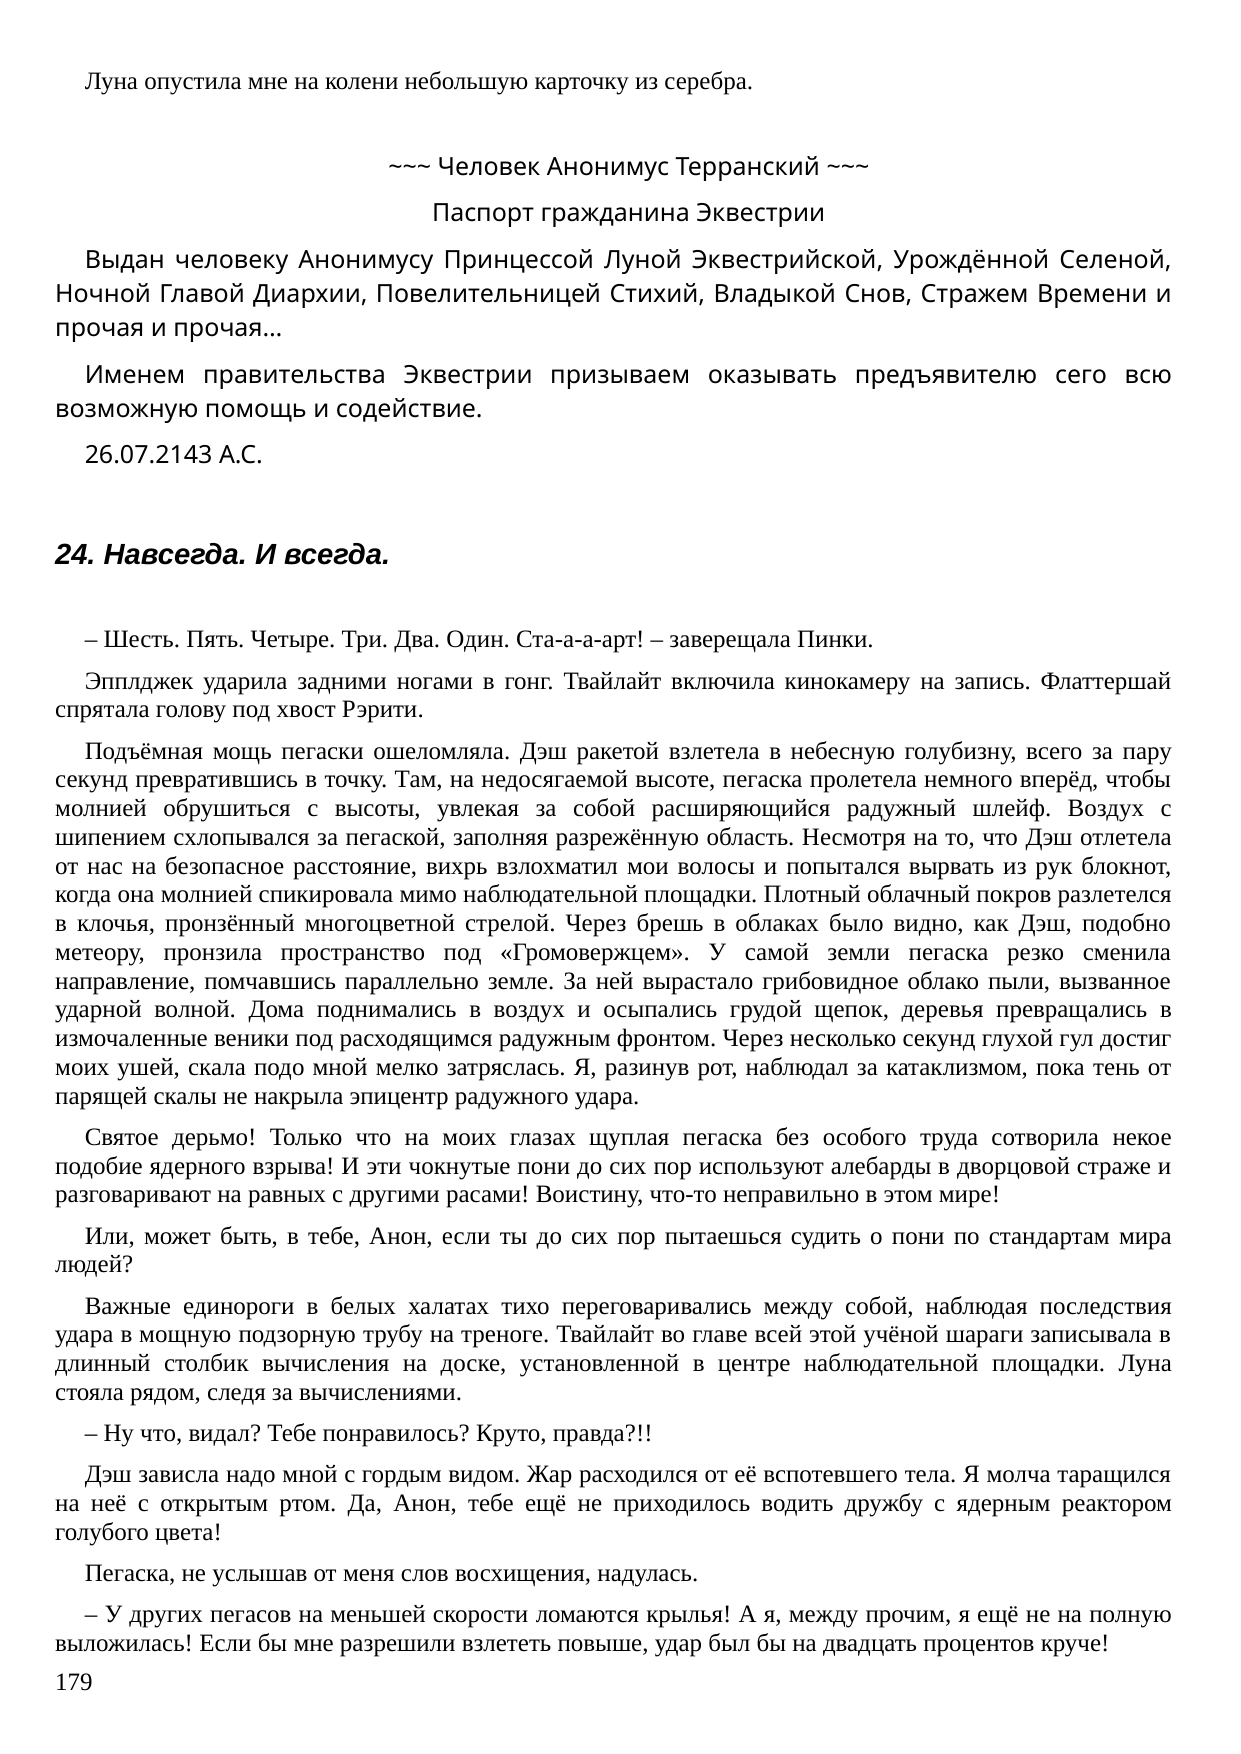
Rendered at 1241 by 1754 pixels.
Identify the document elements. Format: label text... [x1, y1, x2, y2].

text Подъёмная мощь пегаски ошеломляла. Дэш ракетой взлетела в небесную голубизну, всего за пару секунд превратившись в точку. Там, на недосягаемой высоте, пегаска пролетела немного вперёд, чтобы молнией обрушиться с высоты, увлекая за собой расширяющийся радужный шлейф. Воздух с шипением схлопывался за пегаской, заполняя разрежённую область. Несмотря на то, что Дэш отлетела от нас на безопасное расстояние, вихрь взлохматил мои волосы и попытался вырвать из рук блокнот, когда она молнией спикировала мимо наблюдательной площадки. Плотный облачный покров разлетелся в клочья, пронзённый многоцветной стрелой. Через брешь в облаках было видно, как Дэш, подобно метеору, пронзила пространство под «Громовержцем». У самой земли пегаска резко сменила направление, помчавшись параллельно земле. За ней вырастало грибовидное облако пыли, вызванное ударной волной. Дома поднимались в воздух и осыпались грудой щепок, деревья превращались в измочаленные веники под расходящимся радужным фронтом. Через несколько секунд глухой гул достиг моих ушей, скала подо мной мелко затряслась. Я, разинув рот, наблюдал за катаклизмом, пока тень от парящей скалы не накрыла эпицентр радужного удара. [55, 736, 1173, 1109]
text Эпплджек ударила задними ногами в гонг. Твайлайт включила кинокамеру на запись. Флаттершай спрятала голову под хвост Рэрити. [55, 666, 1173, 723]
text Важные единороги в белых халатах тихо переговаривались между собой, наблюдая последствия удара в мощную подзорную трубу на треноге. Твайлайт во главе всей этой учёной шараги записывала в длинный столбик вычисления на доске, установленной в центре наблюдательной площадки. Луна стояла рядом, следя за вычислениями. [55, 1291, 1173, 1406]
text Луна опустила мне на колени небольшую карточку из серебра. [55, 66, 1173, 95]
subtitle 24. Навсегда. И всегда. [55, 537, 1173, 571]
text Дэш зависла надо мной с гордым видом. Жар расходился от её вспотевшего тела. Я молча таращился на неё с открытым ртом. Да, Анон, тебе ещё не приходилось водить дружбу с ядерным реактором голубого цвета! [55, 1459, 1173, 1546]
text Или, может быть, в тебе, Анон, если ты до сих пор пытаешься судить о пони по стандартам мира людей? [55, 1221, 1173, 1278]
text – Шесть. Пять. Четыре. Три. Два. Один. Ста-а-а-арт! – заверещала Пинки. [55, 624, 1173, 653]
text – У других пегасов на меньшей скорости ломаются крылья! А я, между прочим, я ещё не на полную выложилась! Если бы мне разрешили взлететь повыше, удар был бы на двадцать процентов круче! [55, 1599, 1173, 1657]
text – Ну что, видал? Тебе понравилось? Круто, правда?!! [55, 1418, 1173, 1447]
text ~~~ Человек Анонимус Терранский ~~~ [55, 148, 1173, 183]
text Именем правительства Эквестрии призываем оказывать предъявителю сего всю возможную помощь и содействие. [55, 356, 1173, 424]
text Паспорт гражданина Эквестрии [55, 195, 1173, 229]
text Выдан человеку Анонимусу Принцессой Луной Эквестрийской, Урождённой Селеной, Ночной Главой Диархии, Повелительницей Стихий, Владыкой Снов, Стражем Времени и прочая и прочая… [55, 242, 1173, 344]
text Пегаска, не услышав от меня слов восхищения, надулась. [55, 1558, 1173, 1587]
text Святое дерьмо! Только что на моих глазах щуплая пегаска без особого труда сотворила некое подобие ядерного взрыва! И эти чокнутые пони до сих пор используют алебарды в дворцовой страже и разговаривают на равных с другими расами! Воистину, что-то неправильно в этом мире! [55, 1122, 1173, 1208]
text 26.07.2143 А.С. [55, 437, 1173, 471]
